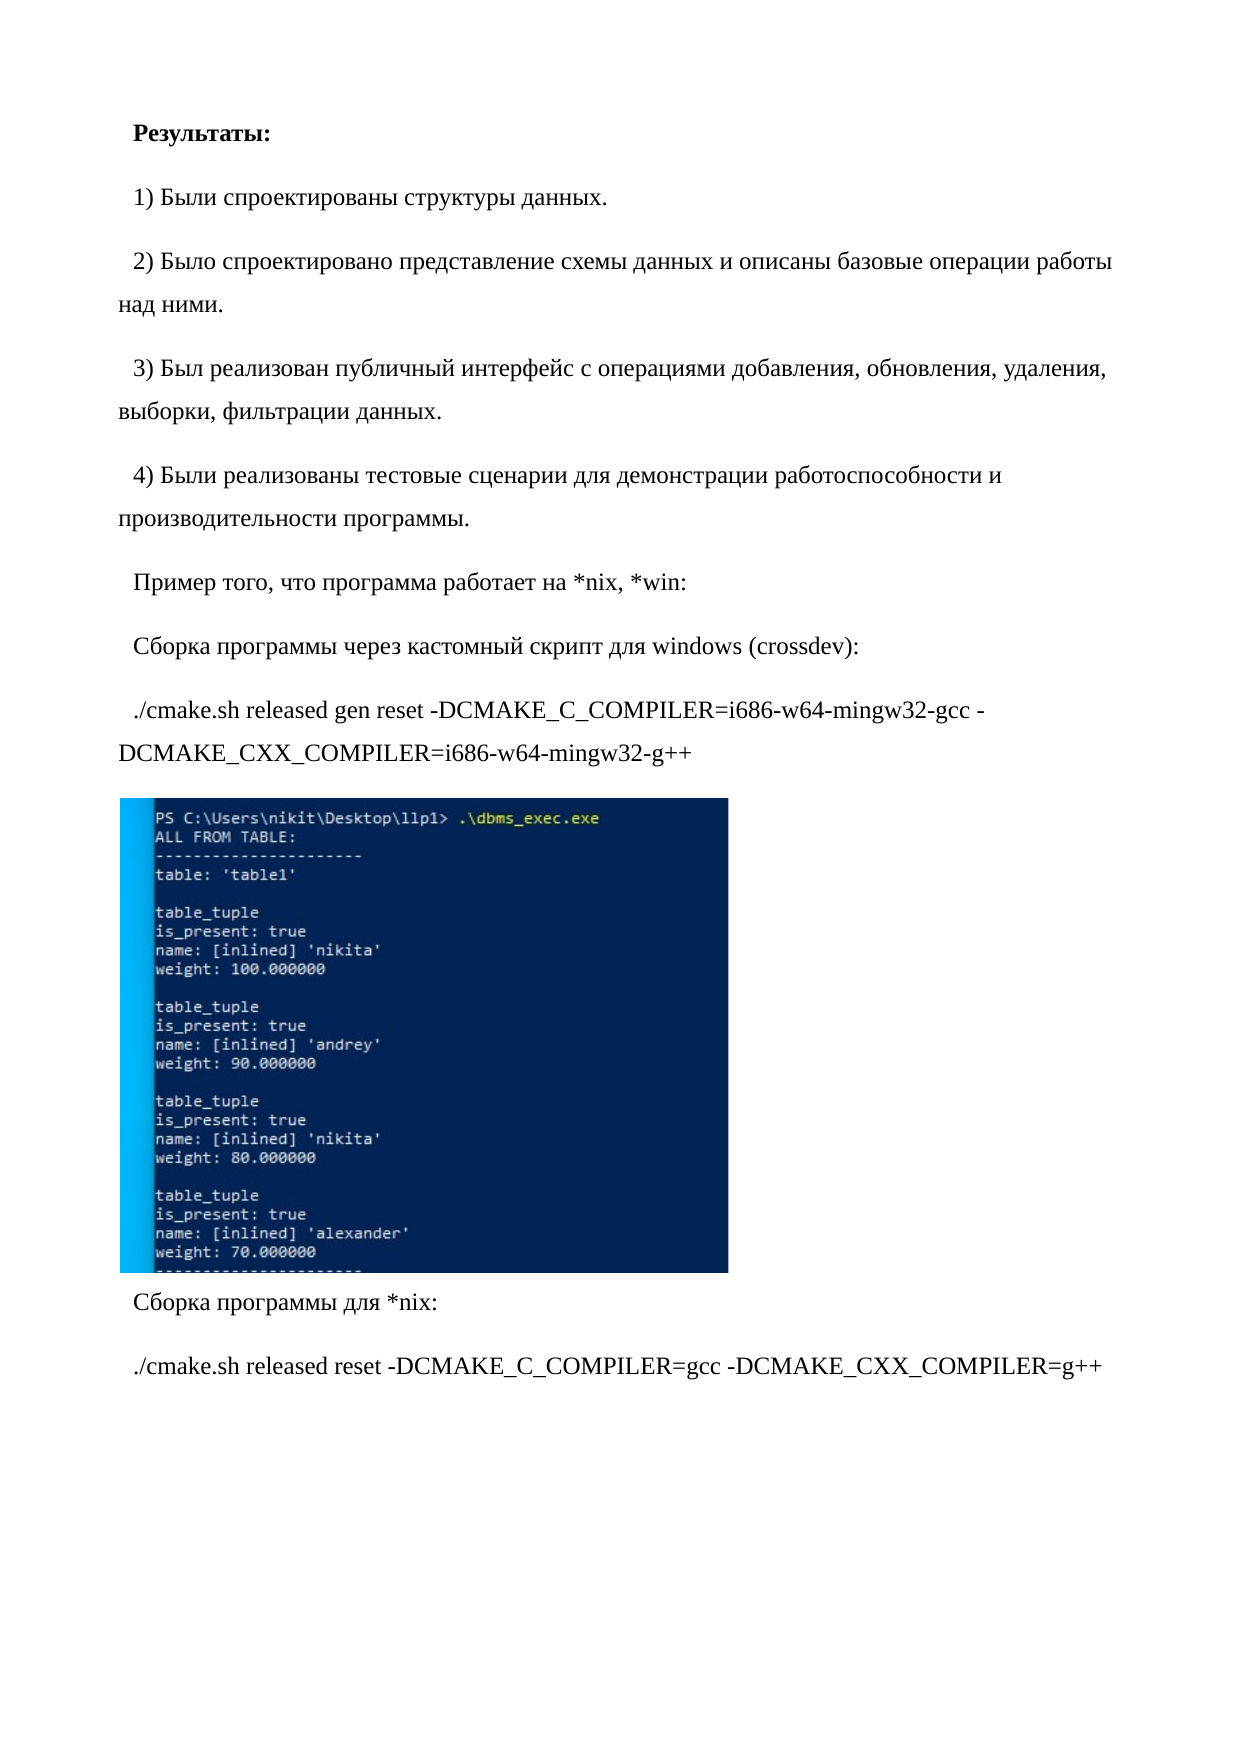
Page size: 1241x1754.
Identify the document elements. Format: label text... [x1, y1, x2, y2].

text 3) Был реализован публичный интерфейс с операциями добавления, обновления, удаления, выборки, фильтрации данных. [118, 353, 1122, 425]
text 1) Были спроектированы структуры данных. [118, 182, 1122, 211]
text 2) Было спроектировано представление схемы данных и описаны базовые операции работы над ними. [118, 246, 1122, 318]
text Сборка программы для *nix: [118, 1273, 1122, 1316]
text Результаты: [118, 118, 1122, 147]
text ./cmake.sh released gen reset -DCMAKE_C_COMPILER=i686-w64-mingw32-gcc -DCMAKE_CXX_COMPILER=i686-w64-mingw32-g++ [118, 695, 1122, 767]
text Сборка программы через кастомный скрипт для windows (crossdev): [118, 631, 1122, 660]
picture [154, 798, 729, 1273]
text ./cmake.sh released reset -DCMAKE_C_COMPILER=gcc -DCMAKE_CXX_COMPILER=g++ [118, 1351, 1122, 1380]
text 4) Были реализованы тестовые сценарии для демонстрации работоспособности и производительности программы. [118, 460, 1122, 532]
text Пример того, что программа работает на *nix, *win: [118, 567, 1122, 596]
